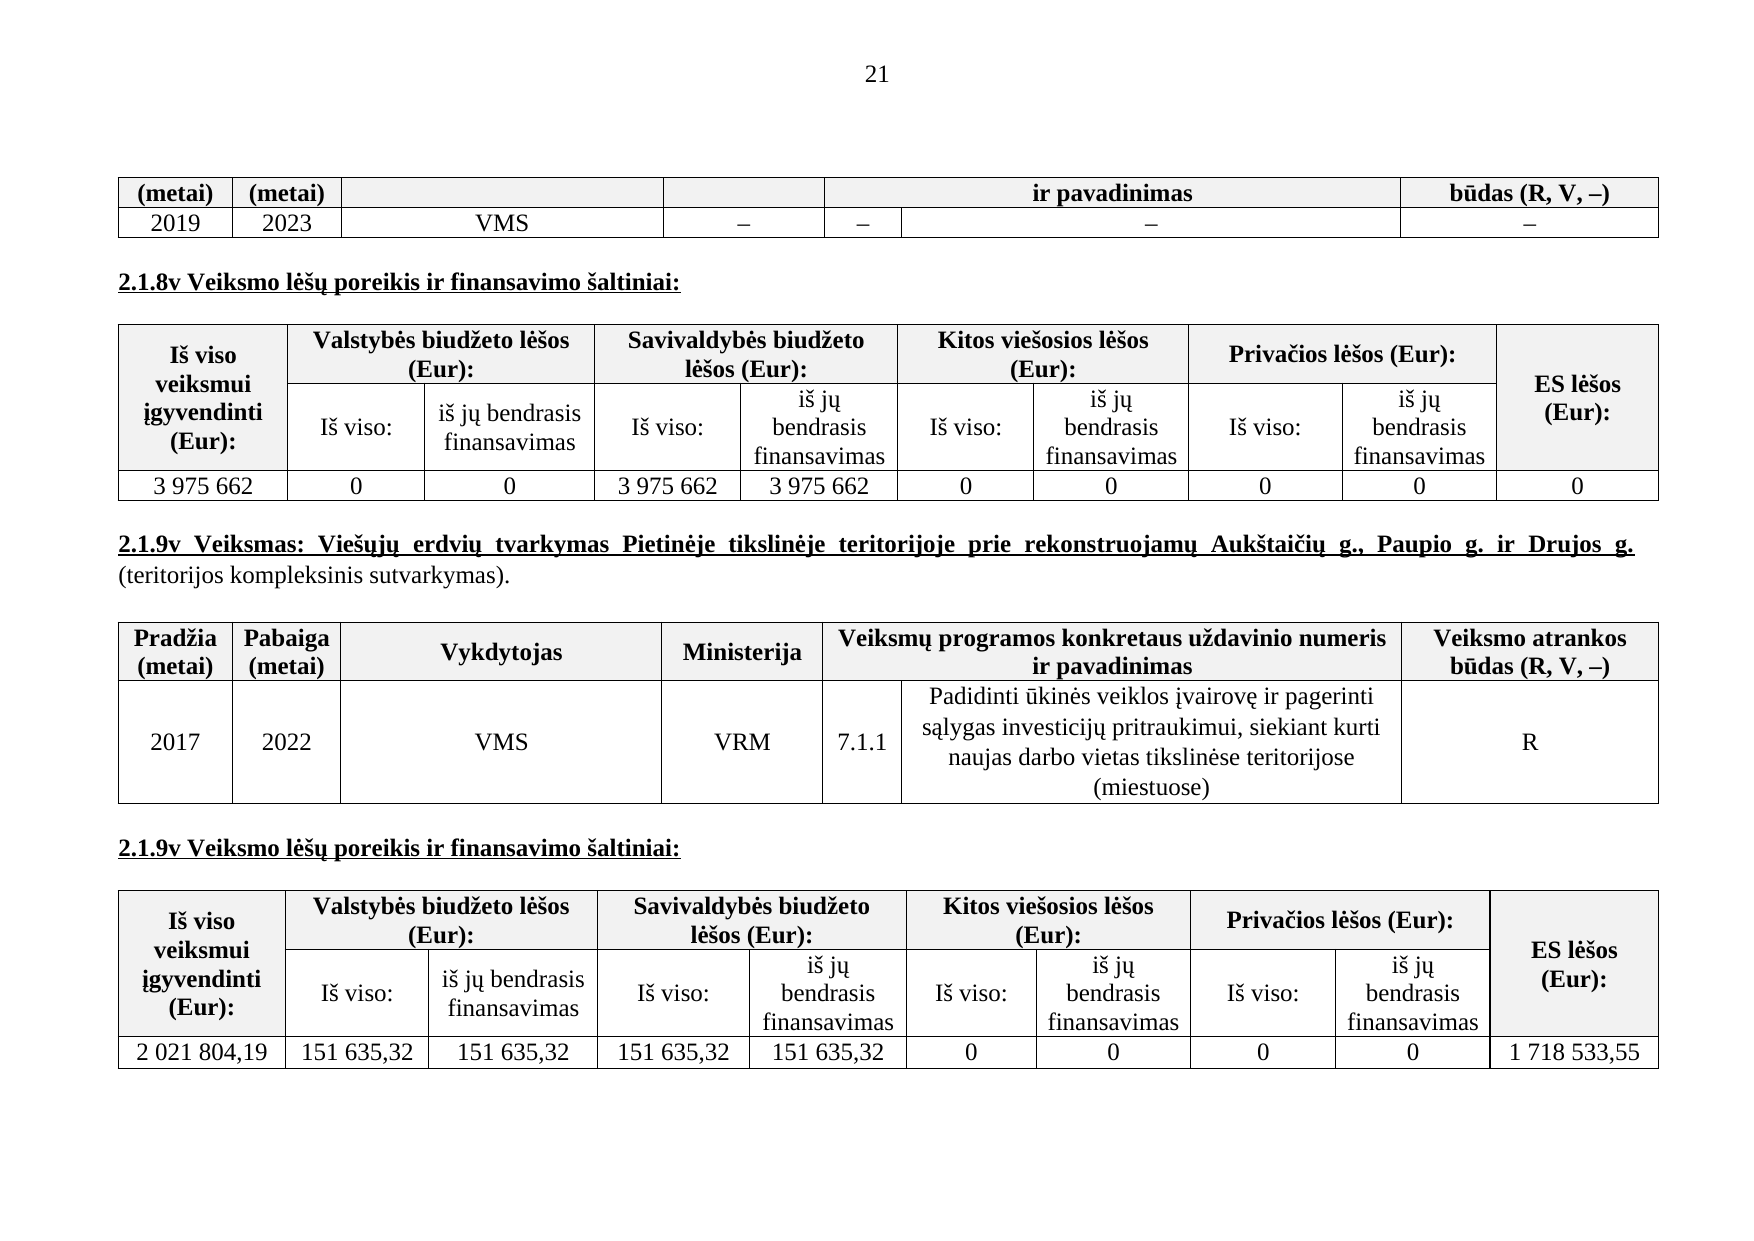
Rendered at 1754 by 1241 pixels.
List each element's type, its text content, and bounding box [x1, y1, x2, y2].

table_cell iš jų bendrasis finansavimas [1034, 384, 1188, 470]
text 2.1.8v Veiksmo lėšų poreikis ir finansavimo šaltiniai: [118, 267, 1636, 295]
table_cell Iš viso: [1189, 384, 1342, 470]
table_cell VRM [662, 681, 822, 803]
table_cell 2023 [233, 208, 341, 237]
table_cell 2019 [119, 208, 232, 237]
table_cell Iš viso: [595, 384, 740, 470]
table_header Privačios lėšos (Eur): [1191, 891, 1489, 949]
table_cell iš jų bendrasis finansavimas [429, 950, 597, 1036]
table_cell 151 635,32 [286, 1037, 428, 1067]
table_cell Iš viso: [1191, 950, 1335, 1036]
table_cell 3 975 662 [741, 471, 897, 500]
table_header ES lėšos (Eur): [1497, 325, 1658, 470]
table_cell Iš viso: [898, 384, 1033, 470]
table_header būdas (R, V, –) [1401, 178, 1658, 207]
text 2.1.9v Veiksmas: Viešųjų erdvių tvarkymas Pietinėje tikslinėje teritorijoje prie rekonstruojamų Aukštaičių g., Paupio g. ir Drujos g. (teritorijos kompleksinis sutvarkymas). [118, 529, 1636, 589]
table_header Privačios lėšos (Eur): [1189, 325, 1496, 383]
table_cell – [664, 208, 824, 237]
table_header Pradžia (metai) [119, 623, 232, 680]
table_cell 0 [425, 471, 594, 500]
table_cell 0 [1034, 471, 1188, 500]
table_header Savivaldybės biudžeto lėšos (Eur): [598, 891, 906, 949]
table_cell iš jų bendrasis finansavimas [425, 384, 594, 470]
table_cell 0 [907, 1037, 1036, 1067]
table_cell Padidinti ūkinės veiklos įvairovę ir pagerinti sąlygas investicijų pritraukimui, siekiant kurti naujas darbo vietas tikslinėse teritorijose (miestuose) [902, 681, 1401, 803]
table_header ES lėšos (Eur): [1491, 891, 1658, 1036]
table_cell – [902, 208, 1400, 237]
table_header [342, 178, 663, 207]
table_header Ministerija [662, 623, 822, 680]
table_header Vykdytojas [341, 623, 661, 680]
table_cell 0 [1191, 1037, 1335, 1067]
table_header Iš viso veiksmui įgyvendinti (Eur): [119, 325, 287, 470]
table_header ir pavadinimas [825, 178, 1400, 207]
table_cell 3 975 662 [119, 471, 287, 500]
table_cell 2022 [233, 681, 340, 803]
table_cell – [1401, 208, 1658, 237]
table_header Kitos viešosios lėšos (Eur): [898, 325, 1188, 383]
table_cell – [825, 208, 901, 237]
table_header Iš viso veiksmui įgyvendinti (Eur): [119, 891, 285, 1036]
table_cell iš jų bendrasis finansavimas [741, 384, 897, 470]
table_cell VMS [342, 208, 663, 237]
table_header Kitos viešosios lėšos (Eur): [907, 891, 1190, 949]
table_cell 151 635,32 [750, 1037, 906, 1067]
table_header Savivaldybės biudžeto lėšos (Eur): [595, 325, 897, 383]
text 2.1.9v Veiksmo lėšų poreikis ir finansavimo šaltiniai: [118, 833, 1636, 861]
table_header Veiksmo atrankos būdas (R, V, –) [1402, 623, 1658, 680]
table_cell Iš viso: [288, 384, 424, 470]
table_cell 3 975 662 [595, 471, 740, 500]
table_cell 7.1.1 [823, 681, 901, 803]
table_cell 0 [1343, 471, 1496, 500]
table_header (metai) [233, 178, 341, 207]
table_cell 151 635,32 [598, 1037, 749, 1067]
table_cell 2017 [119, 681, 232, 803]
table_cell 0 [1336, 1037, 1489, 1067]
table_header Veiksmų programos konkretaus uždavinio numeris ir pavadinimas [823, 623, 1401, 680]
table_cell 0 [898, 471, 1033, 500]
table_cell 0 [288, 471, 424, 500]
table_cell 2 021 804,19 [119, 1037, 285, 1067]
table_header (metai) [119, 178, 232, 207]
table_cell iš jų bendrasis finansavimas [1037, 950, 1190, 1036]
table_cell R [1402, 681, 1658, 803]
table_header Pabaiga (metai) [233, 623, 340, 680]
table_cell 0 [1497, 471, 1658, 500]
table_header [664, 178, 824, 207]
table_header Valstybės biudžeto lėšos (Eur): [288, 325, 594, 383]
table_cell 0 [1189, 471, 1342, 500]
table_cell 0 [1037, 1037, 1190, 1067]
table_cell iš jų bendrasis finansavimas [750, 950, 906, 1036]
table_cell Iš viso: [598, 950, 749, 1036]
table_cell iš jų bendrasis finansavimas [1343, 384, 1496, 470]
table_cell VMS [341, 681, 661, 803]
table_header Valstybės biudžeto lėšos (Eur): [286, 891, 597, 949]
table_cell Iš viso: [907, 950, 1036, 1036]
table_cell 1 718 533,55 [1491, 1037, 1658, 1067]
table_cell Iš viso: [286, 950, 428, 1036]
table_cell 151 635,32 [429, 1037, 597, 1067]
table_cell iš jų bendrasis finansavimas [1336, 950, 1489, 1036]
